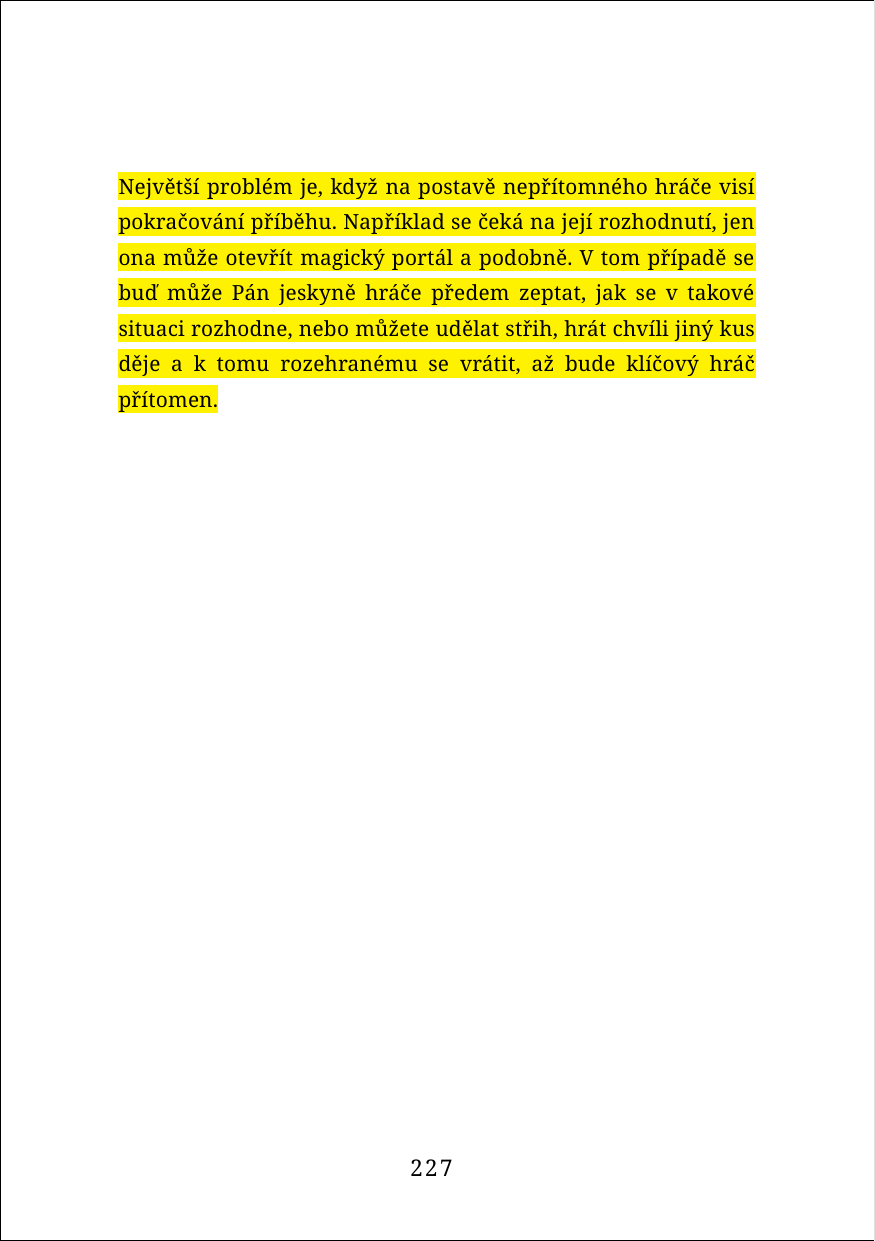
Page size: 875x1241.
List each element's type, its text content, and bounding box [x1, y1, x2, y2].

text Největší problém je, když na postavě nepřítomného hráče visí pokračování příběhu. Například se čeká na její rozhodnutí, jen ona může otevřít magický portál a podobně. V tom případě se buď může Pán jeskyně hráče předem zeptat, jak se v takové situaci rozhodne, nebo můžete udělat střih, hrát chvíli jiný kus děje a k tomu rozehranému se vrátit, až bude klíčový hráč přítomen. [118, 172, 756, 413]
